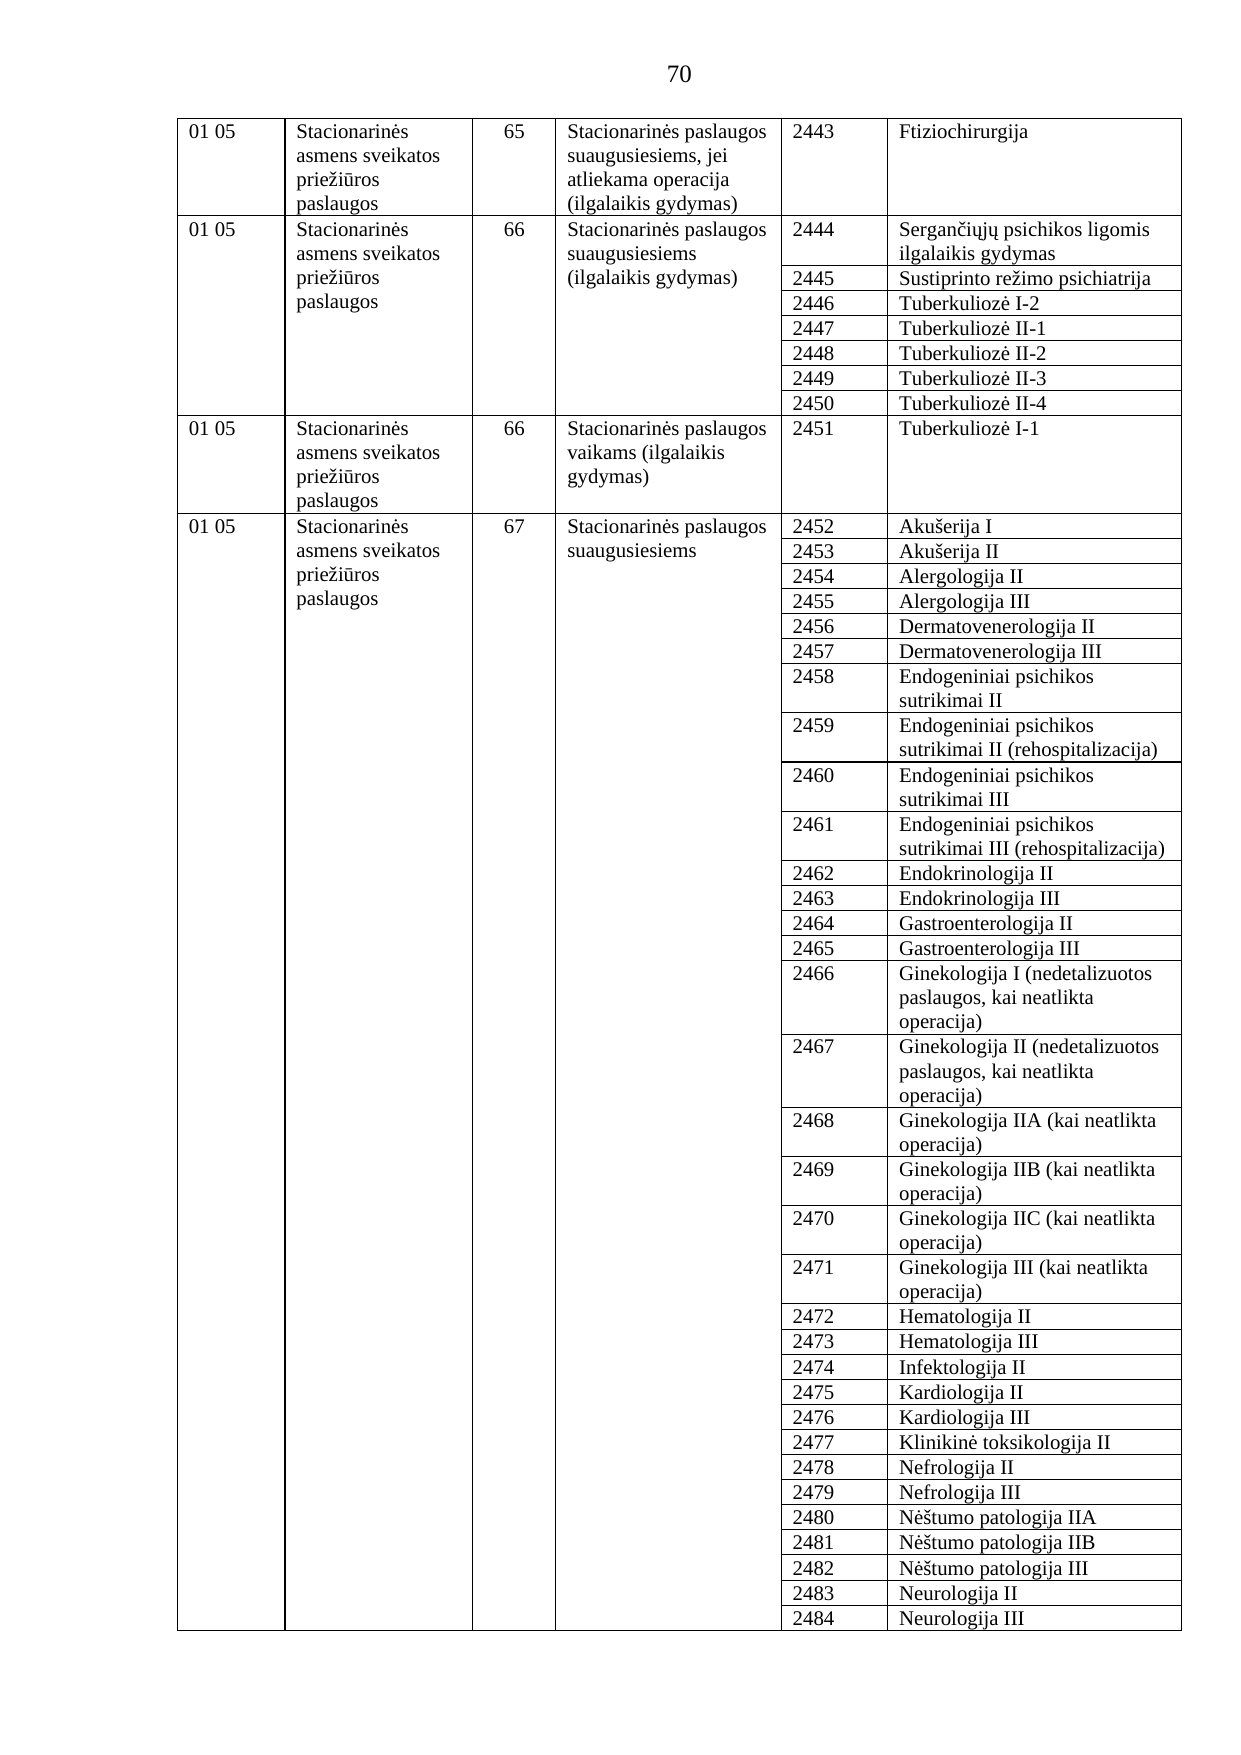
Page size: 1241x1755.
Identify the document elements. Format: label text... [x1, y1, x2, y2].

table_cell 01 05 [178, 514, 284, 1630]
table_cell Nėštumo patologija IIB [888, 1530, 1181, 1554]
table_cell 2445 [782, 266, 887, 290]
table_cell Endogeniniai psichikos sutrikimai III (rehospitalizacija) [888, 812, 1181, 860]
table_cell 2474 [782, 1355, 887, 1379]
table_cell 67 [473, 514, 555, 1630]
table_cell 2475 [782, 1380, 887, 1404]
table_cell 2470 [782, 1206, 887, 1254]
table_cell 2460 [782, 763, 887, 811]
table_cell Stacionarinės asmens sveikatos priežiūros paslaugos [286, 119, 472, 215]
table_cell Hematologija III [888, 1330, 1181, 1353]
table_cell 2482 [782, 1555, 887, 1579]
table_cell 2447 [782, 316, 887, 340]
table_cell Stacionarinės paslaugos vaikams (ilgalaikis gydymas) [556, 416, 781, 512]
table_cell Tuberkuliozė I-2 [888, 291, 1181, 315]
table_cell Akušerija II [888, 539, 1181, 563]
table_cell 2483 [782, 1581, 887, 1604]
table_cell Stacionarinės paslaugos suaugusiesiems (ilgalaikis gydymas) [556, 216, 781, 415]
table_cell 2478 [782, 1455, 887, 1479]
table_cell 2469 [782, 1157, 887, 1205]
table_cell Sustiprinto režimo psichiatrija [888, 266, 1181, 290]
table_cell Stacionarinės paslaugos suaugusiesiems, jei atliekama operacija (ilgalaikis gydymas) [556, 119, 781, 215]
table_cell Nėštumo patologija IIA [888, 1505, 1181, 1529]
table_cell 2455 [782, 589, 887, 613]
table_cell 2449 [782, 366, 887, 390]
table_cell Dermatovenerologija III [888, 639, 1181, 663]
table_cell 2468 [782, 1108, 887, 1156]
table_cell 2453 [782, 539, 887, 563]
table_cell Alergologija III [888, 589, 1181, 613]
table_cell Gastroenterologija II [888, 911, 1181, 935]
table_cell Akušerija I [888, 514, 1181, 538]
table_cell Stacionarinės asmens sveikatos priežiūros paslaugos [286, 514, 472, 1630]
table_cell 2467 [782, 1035, 887, 1107]
table_cell Hematologija II [888, 1304, 1181, 1328]
table_cell 2446 [782, 291, 887, 315]
table_cell 2477 [782, 1430, 887, 1454]
table_cell 66 [473, 216, 555, 415]
table_cell 01 05 [178, 119, 284, 215]
table_cell Gastroenterologija III [888, 936, 1181, 960]
table_cell Endogeniniai psichikos sutrikimai II (rehospitalizacija) [888, 713, 1181, 761]
table_cell 2451 [782, 416, 887, 512]
table_cell 2462 [782, 861, 887, 885]
table_cell 2457 [782, 639, 887, 663]
table_cell 2458 [782, 664, 887, 712]
table_cell Endokrinologija II [888, 861, 1181, 885]
table_cell 2471 [782, 1255, 887, 1303]
table_cell Dermatovenerologija II [888, 614, 1181, 638]
table_cell 2461 [782, 812, 887, 860]
table_cell 2464 [782, 911, 887, 935]
table_cell Nefrologija III [888, 1480, 1181, 1504]
table_cell 2456 [782, 614, 887, 638]
table_cell Endokrinologija III [888, 886, 1181, 910]
table_cell 01 05 [178, 416, 284, 512]
table_cell 2466 [782, 961, 887, 1033]
table_cell 01 05 [178, 216, 284, 415]
table_cell Nefrologija II [888, 1455, 1181, 1479]
table_cell Ginekologija II (nedetalizuotos paslaugos, kai neatlikta operacija) [888, 1035, 1181, 1107]
table_cell Tuberkuliozė I-1 [888, 416, 1181, 512]
table_cell Ginekologija IIC (kai neatlikta operacija) [888, 1206, 1181, 1254]
table_cell 2463 [782, 886, 887, 910]
table_cell Ftiziochirurgija [888, 119, 1181, 215]
table_cell Kardiologija II [888, 1380, 1181, 1404]
table_cell 2473 [782, 1330, 887, 1353]
table_cell Neurologija II [888, 1581, 1181, 1604]
table_cell Tuberkuliozė II-1 [888, 316, 1181, 340]
table_cell Endogeniniai psichikos sutrikimai III [888, 763, 1181, 811]
table_cell 2448 [782, 341, 887, 365]
table_cell 66 [473, 416, 555, 512]
table_cell Tuberkuliozė II-3 [888, 366, 1181, 390]
table_cell Stacionarinės paslaugos suaugusiesiems [556, 514, 781, 1630]
table_cell Ginekologija I (nedetalizuotos paslaugos, kai neatlikta operacija) [888, 961, 1181, 1033]
table_cell 2450 [782, 391, 887, 415]
table_cell Stacionarinės asmens sveikatos priežiūros paslaugos [286, 416, 472, 512]
table_cell 2444 [782, 216, 887, 264]
table_cell Infektologija II [888, 1355, 1181, 1379]
table_cell Kardiologija III [888, 1405, 1181, 1429]
table_cell Stacionarinės asmens sveikatos priežiūros paslaugos [286, 216, 472, 415]
table_cell Tuberkuliozė II-2 [888, 341, 1181, 365]
table_cell 2472 [782, 1304, 887, 1328]
table_cell Ginekologija IIA (kai neatlikta operacija) [888, 1108, 1181, 1156]
table_cell 65 [473, 119, 555, 215]
table_cell 2465 [782, 936, 887, 960]
table_cell 2480 [782, 1505, 887, 1529]
table_cell Sergančiųjų psichikos ligomis ilgalaikis gydymas [888, 216, 1181, 264]
table_cell Ginekologija III (kai neatlikta operacija) [888, 1255, 1181, 1303]
table_cell 2459 [782, 713, 887, 761]
table_cell 2484 [782, 1606, 887, 1630]
table_cell Nėštumo patologija III [888, 1555, 1181, 1579]
table_cell 2479 [782, 1480, 887, 1504]
table_cell 2452 [782, 514, 887, 538]
table_cell 2481 [782, 1530, 887, 1554]
table_cell Endogeniniai psichikos sutrikimai II [888, 664, 1181, 712]
table_cell Ginekologija IIB (kai neatlikta operacija) [888, 1157, 1181, 1205]
table_cell Neurologija III [888, 1606, 1181, 1630]
table_cell 2476 [782, 1405, 887, 1429]
table_cell 2443 [782, 119, 887, 215]
table_cell 2454 [782, 564, 887, 588]
table_cell Alergologija II [888, 564, 1181, 588]
table_cell Klinikinė toksikologija II [888, 1430, 1181, 1454]
table_cell Tuberkuliozė II-4 [888, 391, 1181, 415]
